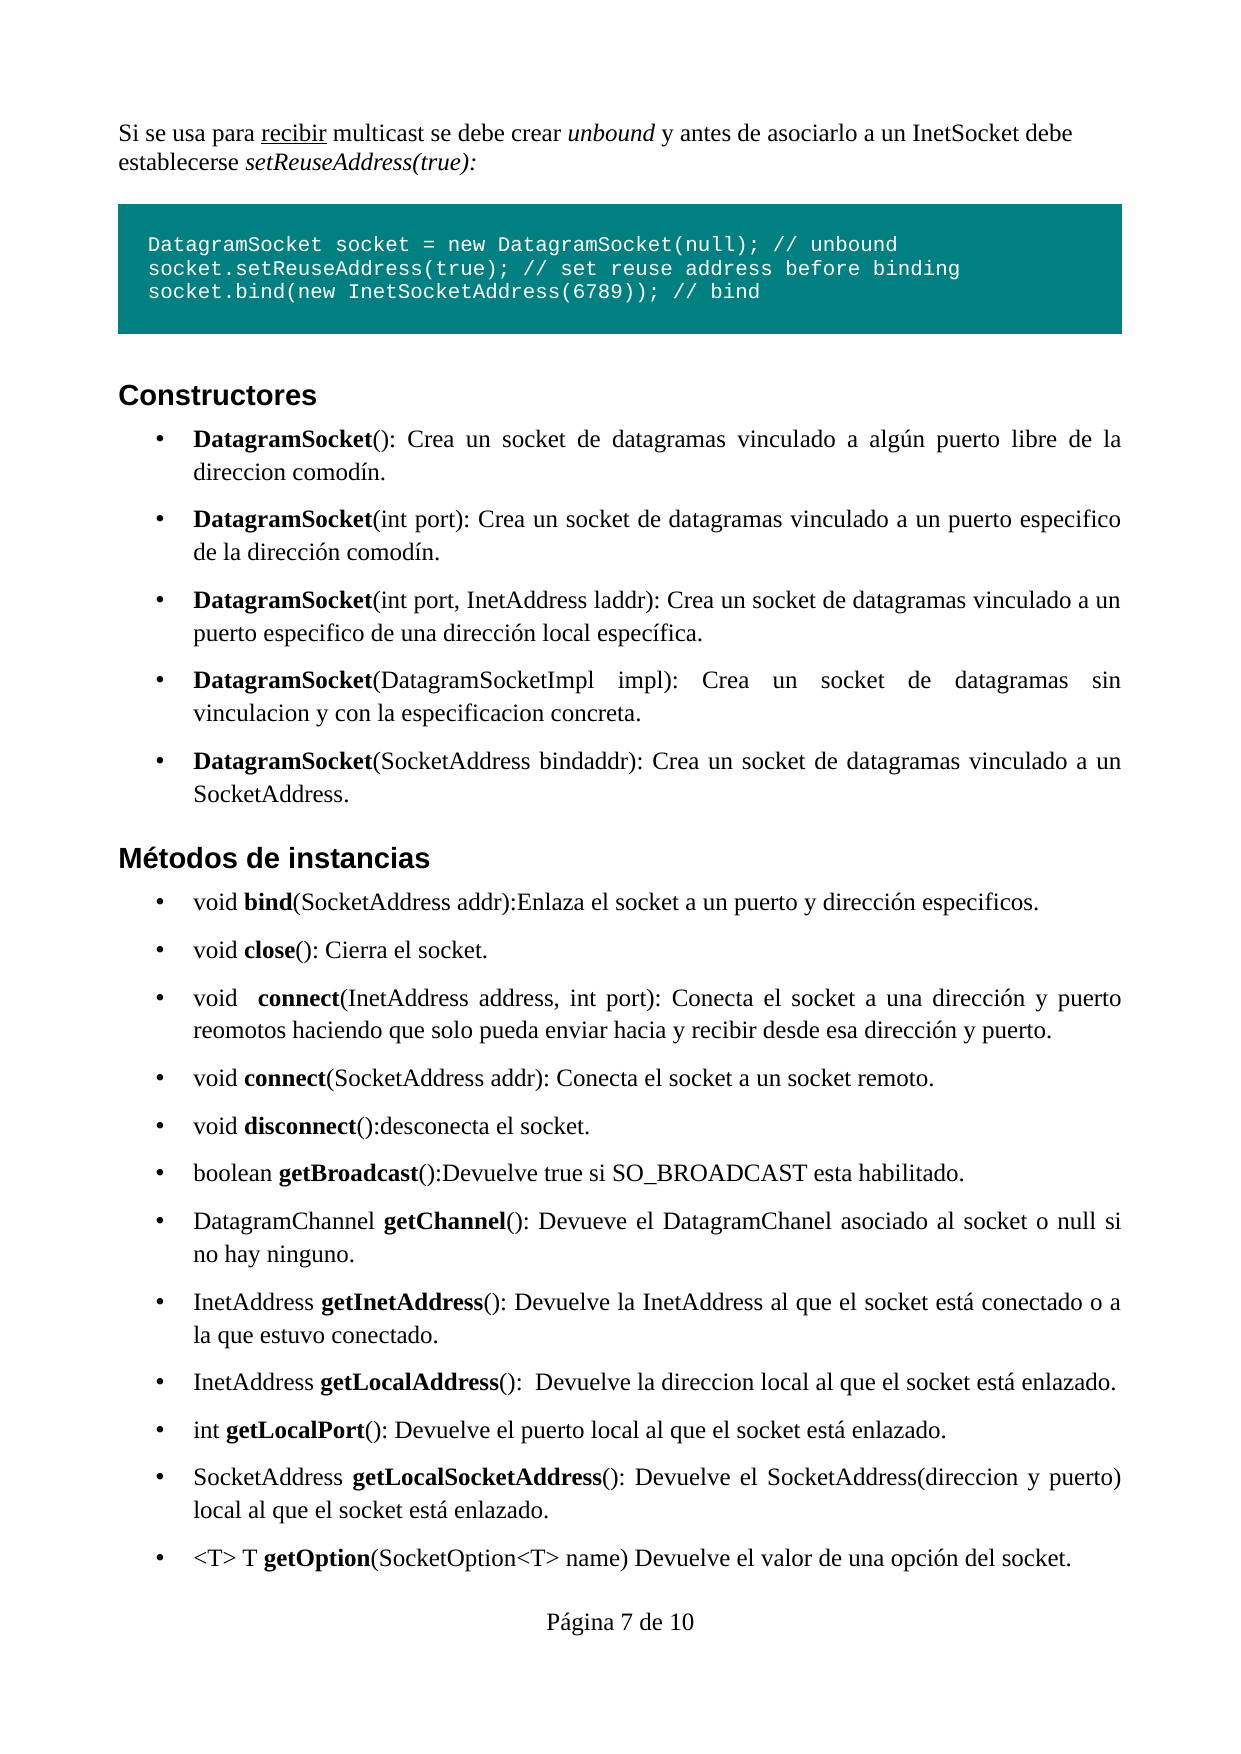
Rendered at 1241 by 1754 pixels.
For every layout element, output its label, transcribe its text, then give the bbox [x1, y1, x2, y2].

list DatagramSocket(SocketAddress bindaddr): Crea un socket de datagramas vinculado a un SocketAddress. [156, 746, 1122, 808]
list InetAddress getInetAddress(): Devuelve la InetAddress al que el socket está conectado o a la que estuvo conectado. [156, 1287, 1122, 1348]
list SocketAddress getLocalSocketAddress(): Devuelve el SocketAddress(direccion y puerto) local al que el socket está enlazado. [156, 1462, 1122, 1524]
list DatagramSocket(): Crea un socket de datagramas vinculado a algún puerto libre de la direccion comodín. [156, 424, 1122, 485]
list void bind(SocketAddress addr):Enlaza el socket a un puerto y dirección especificos. [156, 887, 1122, 916]
text DatagramSocket socket = new DatagramSocket(null); // unbound [118, 204, 1122, 257]
text Si se usa para recibir multicast se debe crear unbound y antes de asociarlo a un InetSocket debe establecerse setReuseAddress(true): [118, 118, 1122, 176]
list InetAddress getLocalAddress(): Devuelve la direccion local al que el socket está enlazado. [156, 1367, 1122, 1396]
list <T> T getOption(SocketOption<T> name) Devuelve el valor de una opción del socket. [156, 1543, 1122, 1572]
text socket.setReuseAddress(true); // set reuse address before binding [118, 257, 1122, 281]
list DatagramChannel getChannel(): Devueve el DatagramChanel asociado al socket o null si no hay ninguno. [156, 1206, 1122, 1268]
list int getLocalPort(): Devuelve el puerto local al que el socket está enlazado. [156, 1415, 1122, 1444]
list void connect(InetAddress address, int port): Conecta el socket a una dirección y puerto reomotos haciendo que solo pueda enviar hacia y recibir desde esa dirección y puerto. [156, 983, 1122, 1044]
list void close(): Cierra el socket. [156, 935, 1122, 964]
list DatagramSocket(int port): Crea un socket de datagramas vinculado a un puerto especifico de la dirección comodín. [156, 504, 1122, 566]
list void disconnect():desconecta el socket. [156, 1111, 1122, 1139]
subtitle Métodos de instancias [118, 841, 1122, 875]
list DatagramSocket(DatagramSocketImpl impl): Crea un socket de datagramas sin vinculacion y con la especificacion concreta. [156, 666, 1122, 727]
text socket.bind(new InetSocketAddress(6789)); // bind [118, 281, 1122, 334]
list void connect(SocketAddress addr): Conecta el socket a un socket remoto. [156, 1063, 1122, 1092]
subtitle Constructores [118, 378, 1122, 411]
list boolean getBroadcast():Devuelve true si SO_BROADCAST esta habilitado. [156, 1158, 1122, 1187]
list DatagramSocket(int port, InetAddress laddr): Crea un socket de datagramas vinculado a un puerto especifico de una dirección local específica. [156, 585, 1122, 647]
